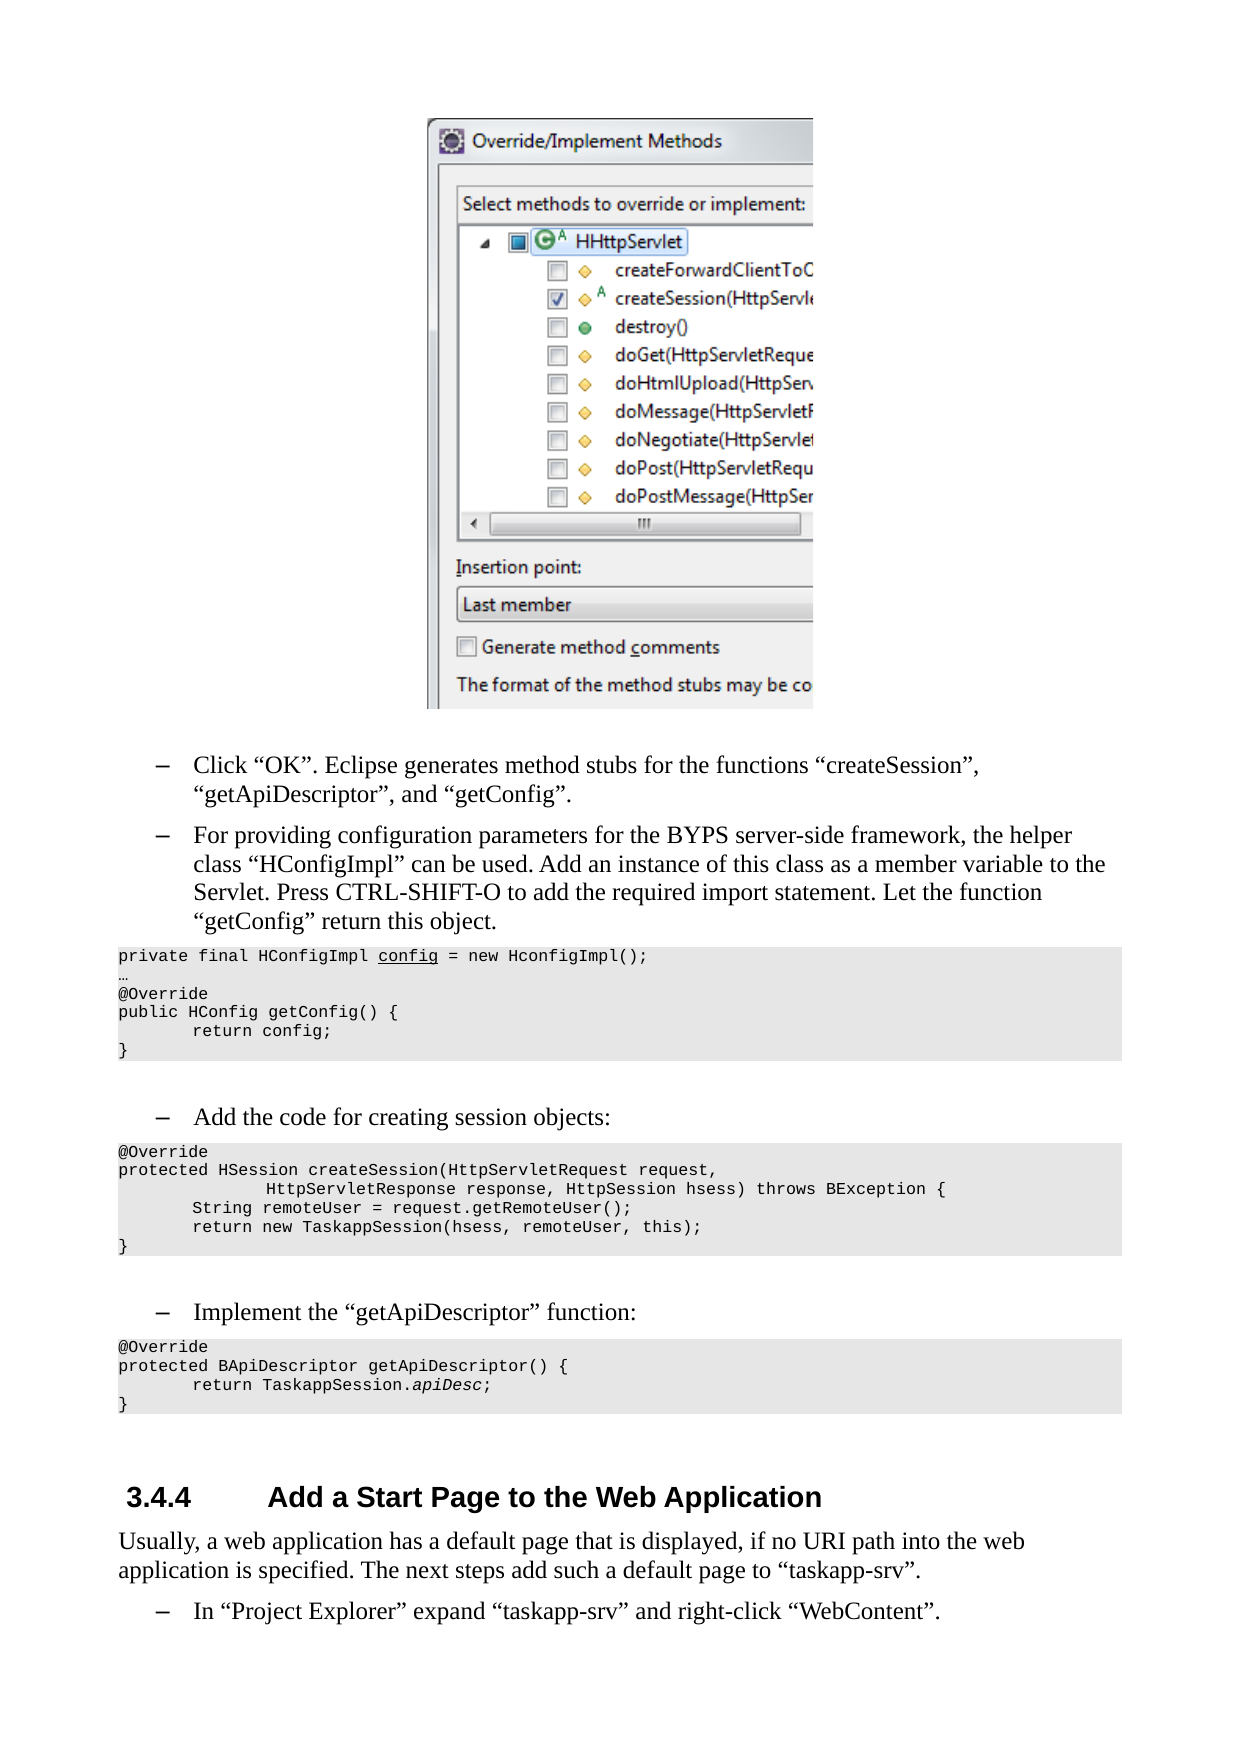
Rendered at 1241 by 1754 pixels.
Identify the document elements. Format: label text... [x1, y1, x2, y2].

text public HConfig getConfig() { [118, 1004, 1122, 1023]
text } [118, 1395, 1122, 1414]
text HttpServletResponse response, HttpSession hsess) throws BException { [118, 1181, 1122, 1200]
list In “Project Explorer” expand “taskapp-srv” and right-click “WebContent”. [156, 1596, 1122, 1625]
text @Override [118, 1339, 1122, 1358]
text @Override [118, 985, 1122, 1004]
text Usually, a web application has a default page that is displayed, if no URI path into the web application is specified. The next steps add such a default page to “taskapp-srv”. [118, 1526, 1122, 1584]
list Implement the “getApiDescriptor” function: [156, 1297, 1122, 1326]
text String remoteUser = request.getRemoteUser(); [118, 1200, 1122, 1218]
text return config; [118, 1023, 1122, 1042]
text protected HSession createSession(HttpServletRequest request, [118, 1162, 1122, 1181]
list Click “OK”. Eclipse generates method stubs for the functions “createSession”, “getApiDescriptor”, and “getConfig”. [156, 750, 1122, 807]
text protected BApiDescriptor getApiDescriptor() { [118, 1358, 1122, 1376]
list Add the code for creating session objects: [156, 1102, 1122, 1131]
text private final HConfigImpl config = new HconfigImpl(); [118, 947, 1122, 966]
text } [118, 1042, 1122, 1061]
text return TaskappSession.apiDesc; [118, 1376, 1122, 1395]
text … [118, 966, 1122, 985]
text return new TaskappSession(hsess, remoteUser, this); [118, 1218, 1122, 1237]
text } [118, 1237, 1122, 1256]
subtitle Add a Start Page to the Web Application [118, 1480, 1122, 1514]
list For providing configuration parameters for the BYPS server-side framework, the helper class “HConfigImpl” can be used. Add an instance of this class as a member variable to the Servlet. Press CTRL-SHIFT-O to add the required import statement. Let the function “getConfig” return this object. [156, 820, 1122, 935]
text @Override [118, 1143, 1122, 1162]
